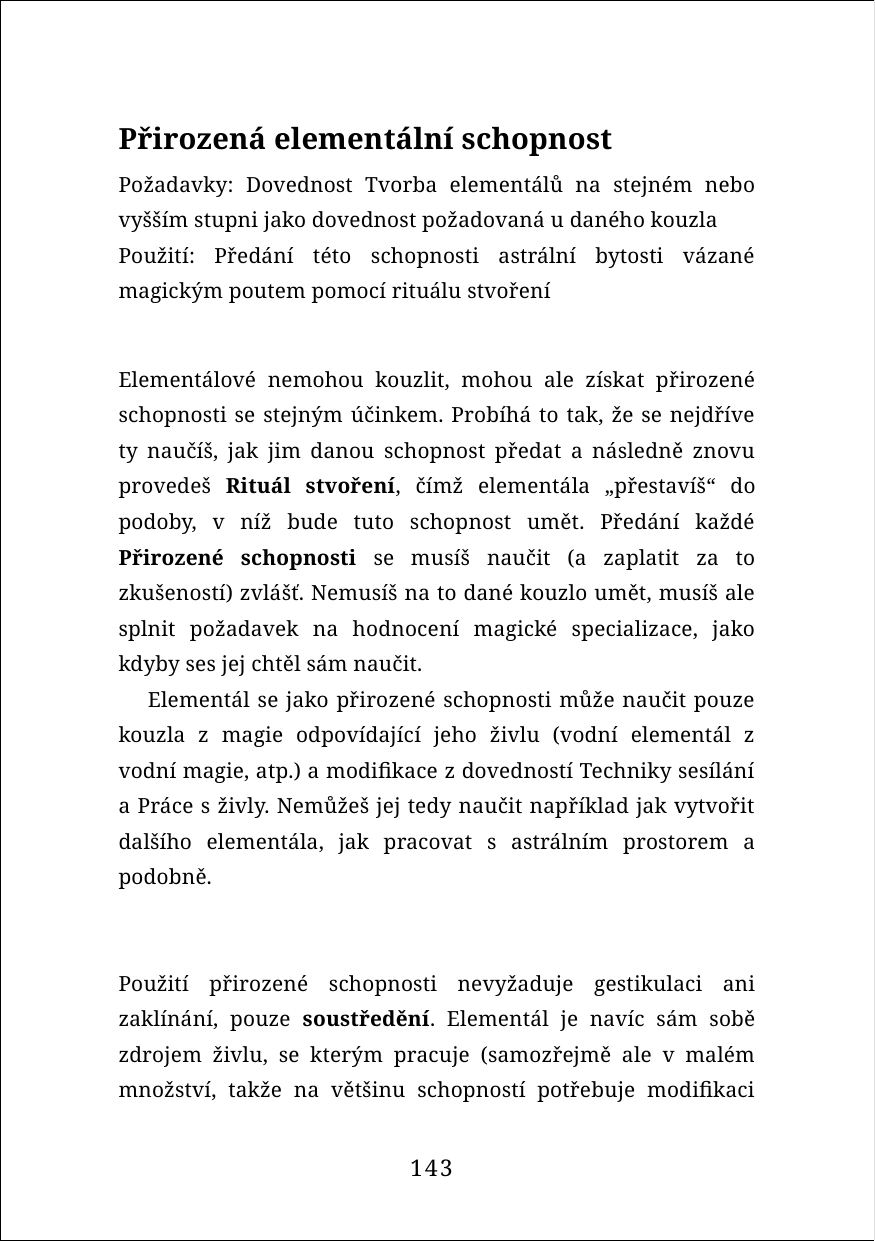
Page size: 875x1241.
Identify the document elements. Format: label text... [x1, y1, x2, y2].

text Elementálové nemohou kouzlit, mohou ale získat přirozené schopnosti se stejným účinkem. Probíhá to tak, že se nejdříve ty naučíš, jak jim danou schopnost předat a následně znovu provedeš Rituál stvoření, čímž elementála „přestavíš“ do podoby, v níž bude tuto schopnost umět. Předání každé Přirozené schopnosti se musíš naučit (a zaplatit za to zkušeností) zvlášť. Nemusíš na to dané kouzlo umět, musíš ale splnit požadavek na hodnocení magické specializace, jako kdyby ses jej chtěl sám naučit. Elementál se jako přirozené schopnosti může naučit pouze kouzla z magie odpovídající jeho živlu (vodní elementál z vodní magie, atp.) a modifikace z dovedností Techniky sesílání a Práce s živly. Nemůžeš jej tedy naučit například jak vytvořit dalšího elementála, jak pracovat s astrálním prostorem a podobně. [118, 365, 756, 891]
text Použití přirozené schopnosti nevyžaduje gestikulaci ani zaklínání, pouze soustředění. Elementál je navíc sám sobě zdrojem živlu, se kterým pracuje (samozřejmě ale v malém množství, takže na většinu schopností potřebuje modifikaci [118, 969, 756, 1104]
subtitle Přirozená elementální schopnost [118, 118, 756, 158]
text Požadavky: Dovednost Tvorba elementálů na stejném nebo vyšším stupni jako dovednost požadovaná u daného kouzla Použití: Předání této schopnosti astrální bytosti vázané magickým poutem pomocí rituálu stvoření [118, 170, 756, 340]
